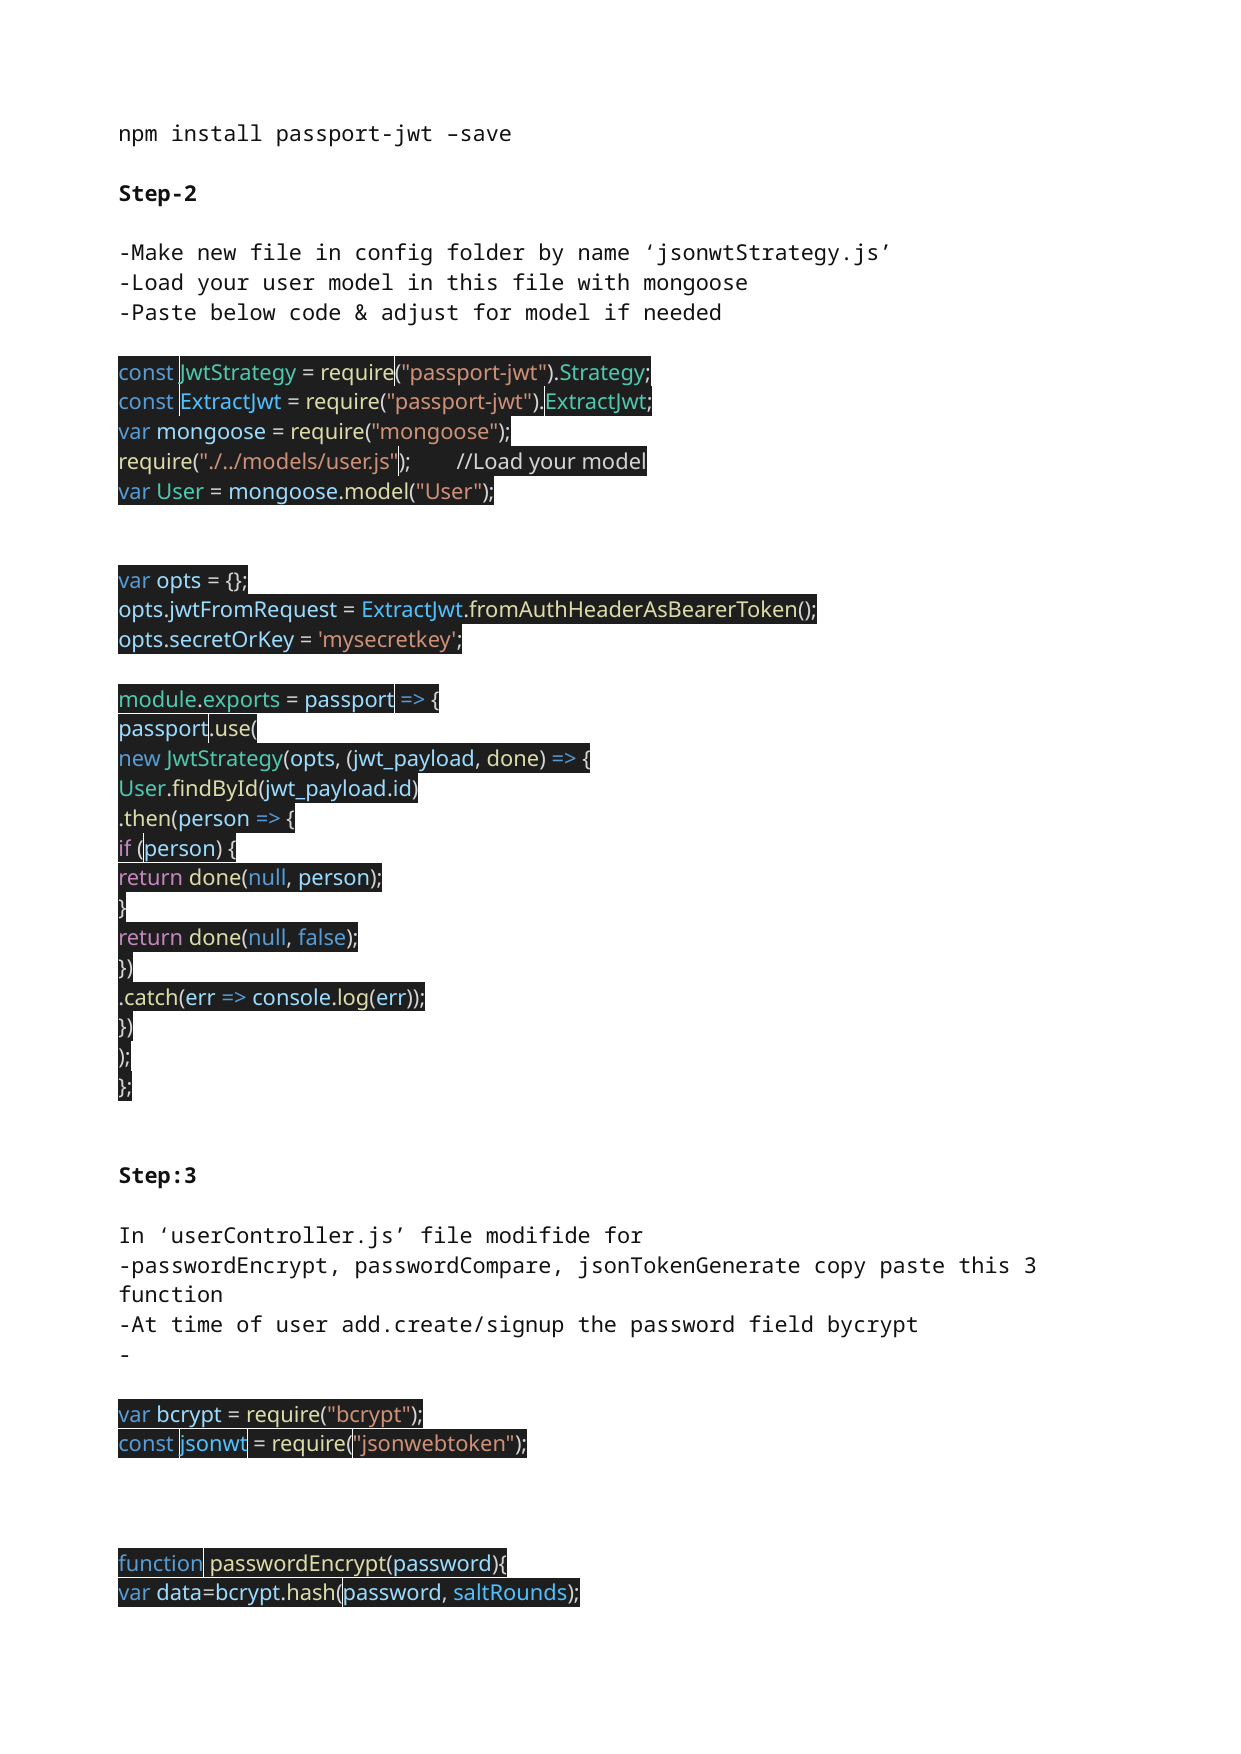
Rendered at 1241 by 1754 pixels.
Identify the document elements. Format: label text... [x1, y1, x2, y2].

text var data=bcrypt.hash(password, saltRounds); [118, 1577, 1122, 1607]
text const jsonwt = require("jsonwebtoken"); [118, 1428, 1122, 1458]
text new JwtStrategy(opts, (jwt_payload, done) => { [118, 743, 1122, 773]
text -passwordEncrypt, passwordCompare, jsonTokenGenerate copy paste this 3 function [118, 1250, 1122, 1309]
text Step-2 [118, 178, 1122, 207]
text var opts = {}; [118, 564, 1122, 594]
text return done(null, false); [118, 922, 1122, 952]
text var User = mongoose.model("User"); [118, 476, 1122, 505]
text npm install passport-jwt –save [118, 118, 1122, 148]
text function passwordEncrypt(password){ [118, 1548, 1122, 1577]
text -At time of user add.create/signup the password field bycrypt [118, 1309, 1122, 1339]
text passport.use( [118, 713, 1122, 743]
text User.findById(jwt_payload.id) [118, 773, 1122, 803]
text var bcrypt = require("bcrypt"); [118, 1399, 1122, 1428]
text if (person) { [118, 833, 1122, 862]
text const ExtractJwt = require("passport-jwt").ExtractJwt; [118, 386, 1122, 416]
text require("./../models/user.js"); //Load your model [118, 446, 1122, 476]
text module.exports = passport => { [118, 684, 1122, 713]
text }; [118, 1071, 1122, 1101]
text .then(person => { [118, 803, 1122, 833]
text -Load your user model in this file with mongoose [118, 267, 1122, 297]
text return done(null, person); [118, 862, 1122, 892]
text ); [118, 1041, 1122, 1071]
text - [118, 1339, 1122, 1369]
text opts.jwtFromRequest = ExtractJwt.fromAuthHeaderAsBearerToken(); [118, 594, 1122, 624]
text var mongoose = require("mongoose"); [118, 416, 1122, 446]
text .catch(err => console.log(err)); [118, 982, 1122, 1011]
text Step:3 [118, 1160, 1122, 1190]
text -Paste below code & adjust for model if needed [118, 297, 1122, 327]
text const JwtStrategy = require("passport-jwt").Strategy; [118, 356, 1122, 386]
text In ‘userController.js’ file modifide for [118, 1220, 1122, 1250]
text }) [118, 952, 1122, 982]
text }) [118, 1011, 1122, 1041]
text opts.secretOrKey = 'mysecretkey'; [118, 624, 1122, 654]
text -Make new file in config folder by name ‘jsonwtStrategy.js’ [118, 237, 1122, 267]
text } [118, 892, 1122, 922]
